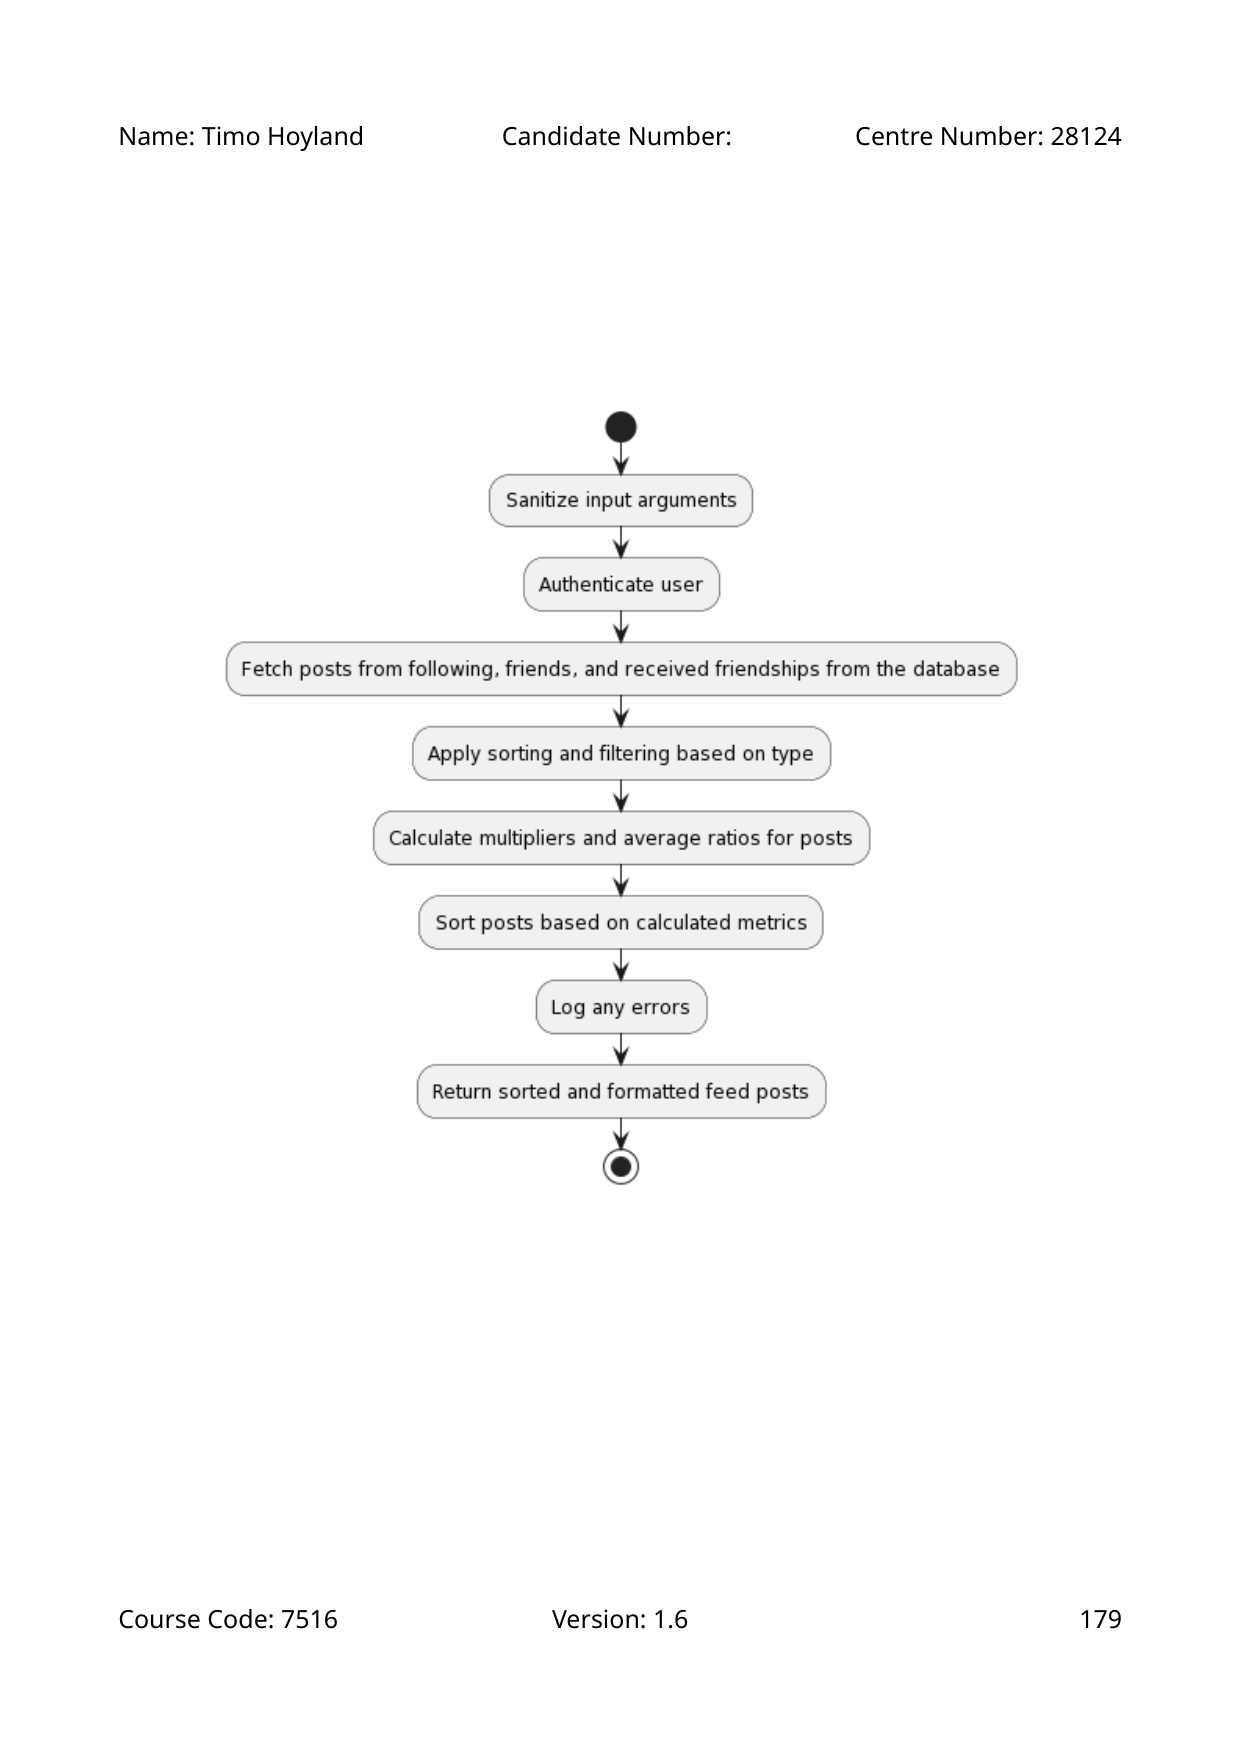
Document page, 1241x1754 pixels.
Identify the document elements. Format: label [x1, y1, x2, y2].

picture [209, 396, 1032, 1199]
